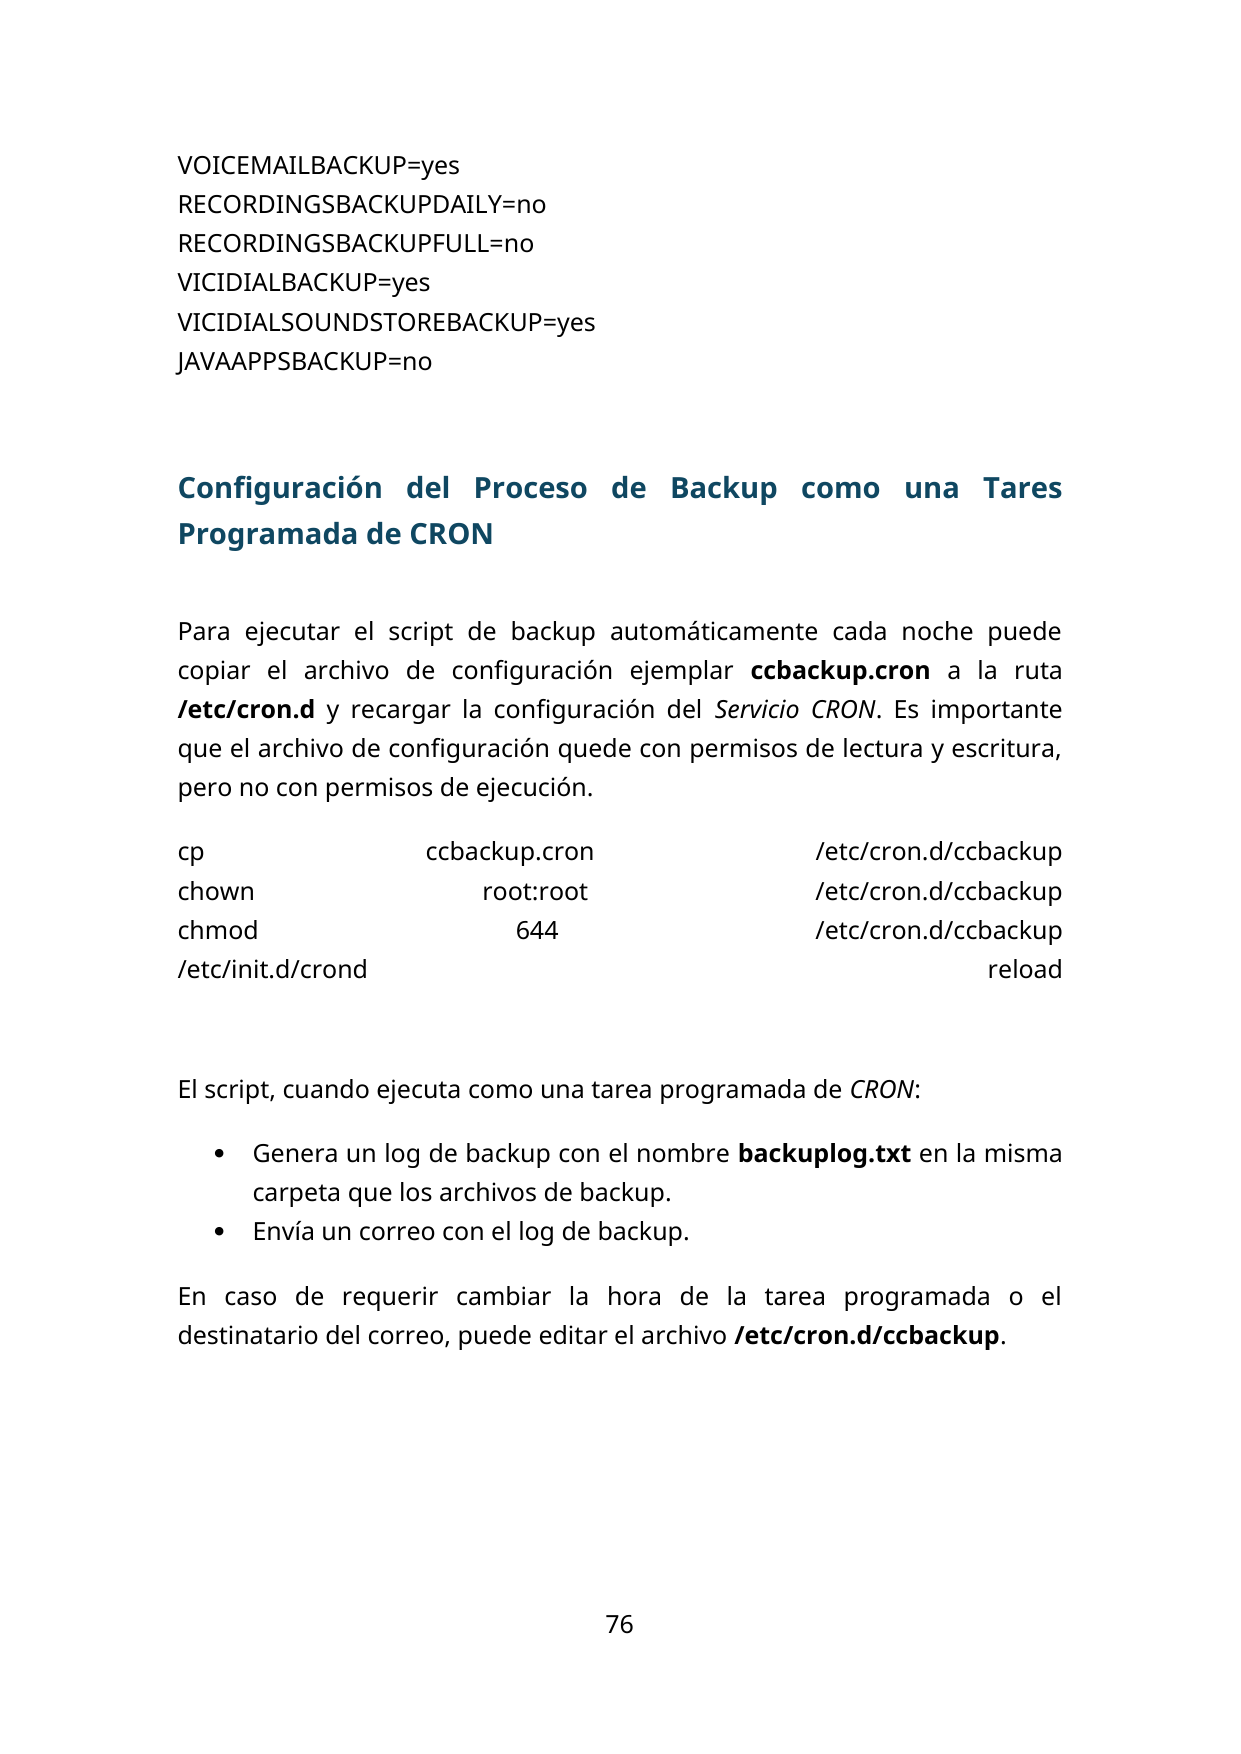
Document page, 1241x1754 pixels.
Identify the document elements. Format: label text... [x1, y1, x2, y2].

text En caso de requerir cambiar la hora de la tarea programada o el destinatario del correo, puede editar el archivo /etc/cron.d/ccbackup. [177, 1278, 1063, 1351]
text El script, cuando ejecuta como una tarea programada de CRON: [177, 1072, 1063, 1106]
text Para ejecutar el script de backup automáticamente cada noche puede copiar el archivo de configuración ejemplar ccbackup.cron a la ruta /etc/cron.d y recargar la configuración del Servicio CRON. Es importante que el archivo de configuración quede con permisos de lectura y escritura, pero no con permisos de ejecución. [177, 613, 1063, 804]
text cp ccbackup.cron /etc/cron.d/ccbackup chown root:root /etc/cron.d/ccbackup chmod 644 /etc/cron.d/ccbackup /etc/init.d/crond reload [177, 834, 1063, 1025]
list Envía un correo con el log de backup. [215, 1214, 1063, 1248]
text VOICEMAILBACKUP=yes RECORDINGSBACKUPDAILY=no RECORDINGSBACKUPFULL=no VICIDIALBACKUP=yes VICIDIALSOUNDSTOREBACKUP=yes JAVAAPPSBACKUP=no [177, 148, 1063, 417]
subtitle Configuración del Proceso de Backup como una Tares Programada de CRON [177, 468, 1063, 553]
list Genera un log de backup con el nombre backuplog.txt en la misma carpeta que los archivos de backup. [215, 1136, 1063, 1209]
